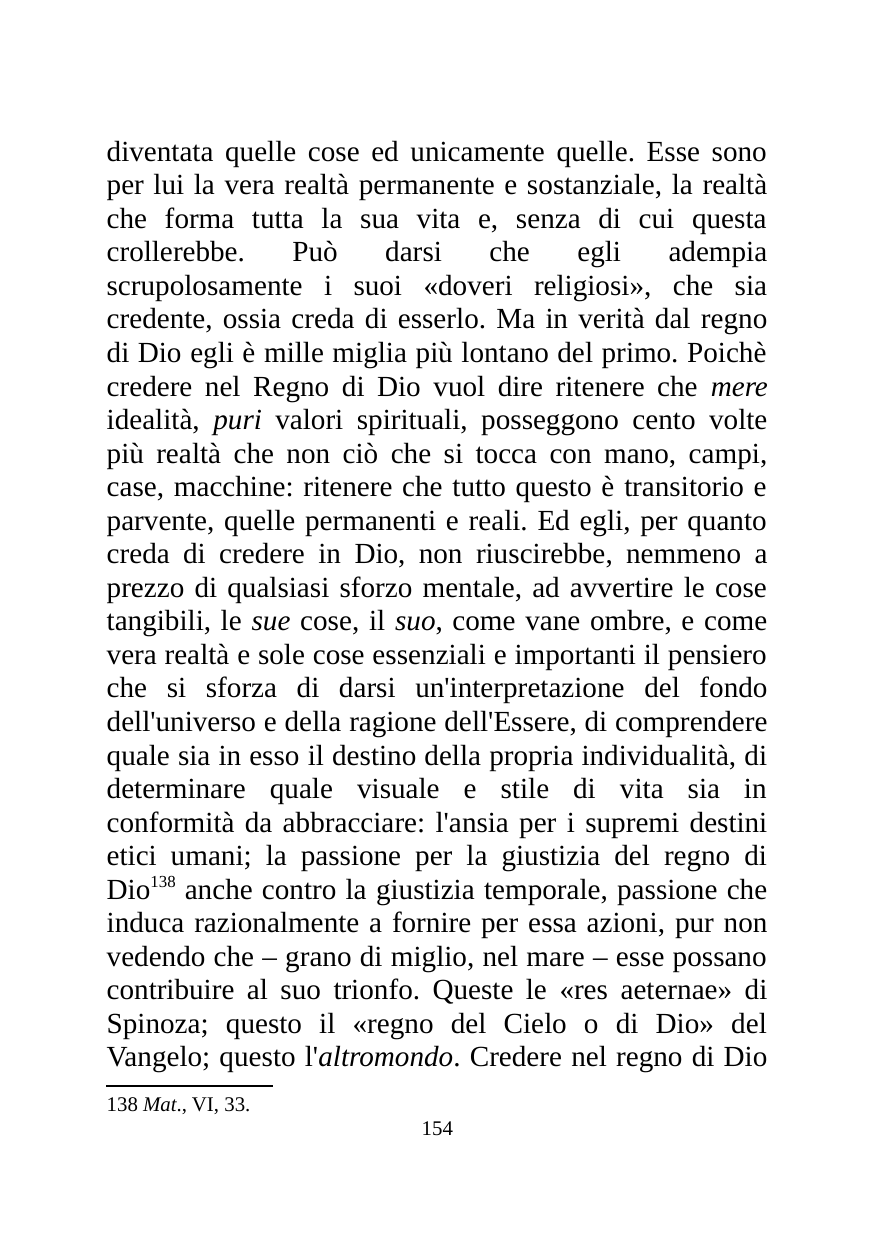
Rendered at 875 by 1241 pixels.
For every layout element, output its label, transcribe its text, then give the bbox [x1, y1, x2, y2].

text diventata quelle cose ed unicamente quelle. Esse sono per lui la vera realtà permanente e sostanziale, la realtà che forma tutta la sua vita e, senza di cui questa crollerebbe. Può darsi che egli adempia scrupolosamente i suoi «doveri religiosi», che sia credente, ossia creda di esserlo. Ma in verità dal regno di Dio egli è mille miglia più lontano del primo. Poichè credere nel Regno di Dio vuol dire ritenere che mere idealità, puri valori spirituali, posseggono cento volte più realtà che non ciò che si tocca con mano, campi, case, macchine: ritenere che tutto questo è transitorio e parvente, quelle permanenti e reali. Ed egli, per quanto creda di credere in Dio, non riuscirebbe, nemmeno a prezzo di qualsiasi sforzo mentale, ad avvertire le cose tangibili, le sue cose, il suo, come vane ombre, e come vera realtà e sole cose essenziali e importanti il pensiero che si sforza di darsi un'interpretazione del fondo dell'universo e della ragione dell'Essere, di comprendere quale sia in esso il destino della propria individualità, di determinare quale visuale e stile di vita sia in conformità da abbracciare: l'ansia per i supremi destini etici umani; la passione per la giustizia del regno di Dio anche contro la giustizia temporale, passione che induca razionalmente a fornire per essa azioni, pur non vedendo che – grano di miglio, nel mare – esse possano contribuire al suo trionfo. Queste le «res aeternae» di Spinoza; questo il «regno del Cielo o di Dio» del Vangelo; questo l'altromondo. Credere nel regno di Dio [106, 134, 768, 1073]
text Mat., VI, 33. [106, 1092, 768, 1116]
